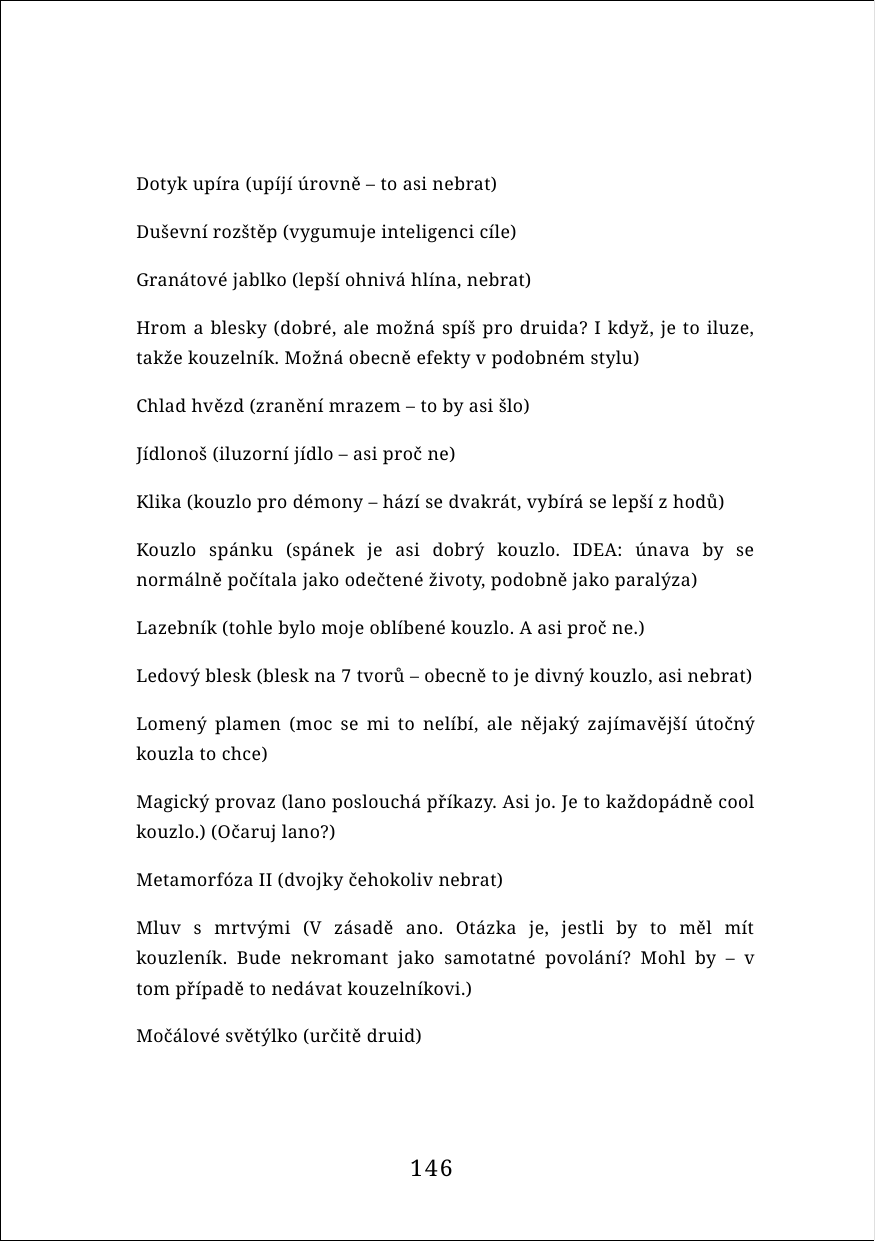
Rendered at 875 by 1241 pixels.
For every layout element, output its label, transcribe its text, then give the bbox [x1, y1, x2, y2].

text Duševní rozštěp (vygumuje inteligenci cíle) [136, 220, 756, 244]
text Hrom a blesky (dobré, ale možná spíš pro druida? I když, je to iluze, takže kouzelník. Možná obecně efekty v podobném stylu) [136, 316, 756, 370]
text Klika (kouzlo pro démony – hází se dvakrát, vybírá se lepší z hodů) [136, 489, 756, 514]
text Jídlonoš (iluzorní jídlo – asi proč ne) [136, 442, 756, 466]
text Metamorfóza II (dvojky čehokoliv nebrat) [136, 868, 756, 892]
text Granátové jablko (lepší ohnivá hlína, nebrat) [136, 268, 756, 292]
text Chlad hvězd (zranění mrazem – to by asi šlo) [136, 394, 756, 418]
text Mluv s mrtvými (V zásadě ano. Otázka je, jestli by to měl mít kouzleník. Bude nekromant jako samotatné povolání? Mohl by – v tom případě to nedávat kouzelníkovi.) [136, 916, 756, 1000]
text Lomený plamen (moc se mi to nelíbí, ale nějaký zajímavější útočný kouzla to chce) [136, 711, 756, 766]
text Ledový blesk (blesk na 7 tvorů – obecně to je divný kouzlo, asi nebrat) [136, 663, 756, 688]
text Magický provaz (lano poslouchá příkazy. Asi jo. Je to každopádně cool kouzlo.) (Očaruj lano?) [136, 789, 756, 844]
text Dotyk upíra (upíjí úrovně – to asi nebrat) [136, 172, 756, 196]
text Močálové světýlko (určitě druid) [136, 1024, 756, 1048]
text Kouzlo spánku (spánek je asi dobrý kouzlo. IDEA: únava by se normálně počítala jako odečtené životy, podobně jako paralýza) [136, 537, 756, 592]
text Lazebník (tohle bylo moje oblíbené kouzlo. A asi proč ne.) [136, 616, 756, 640]
